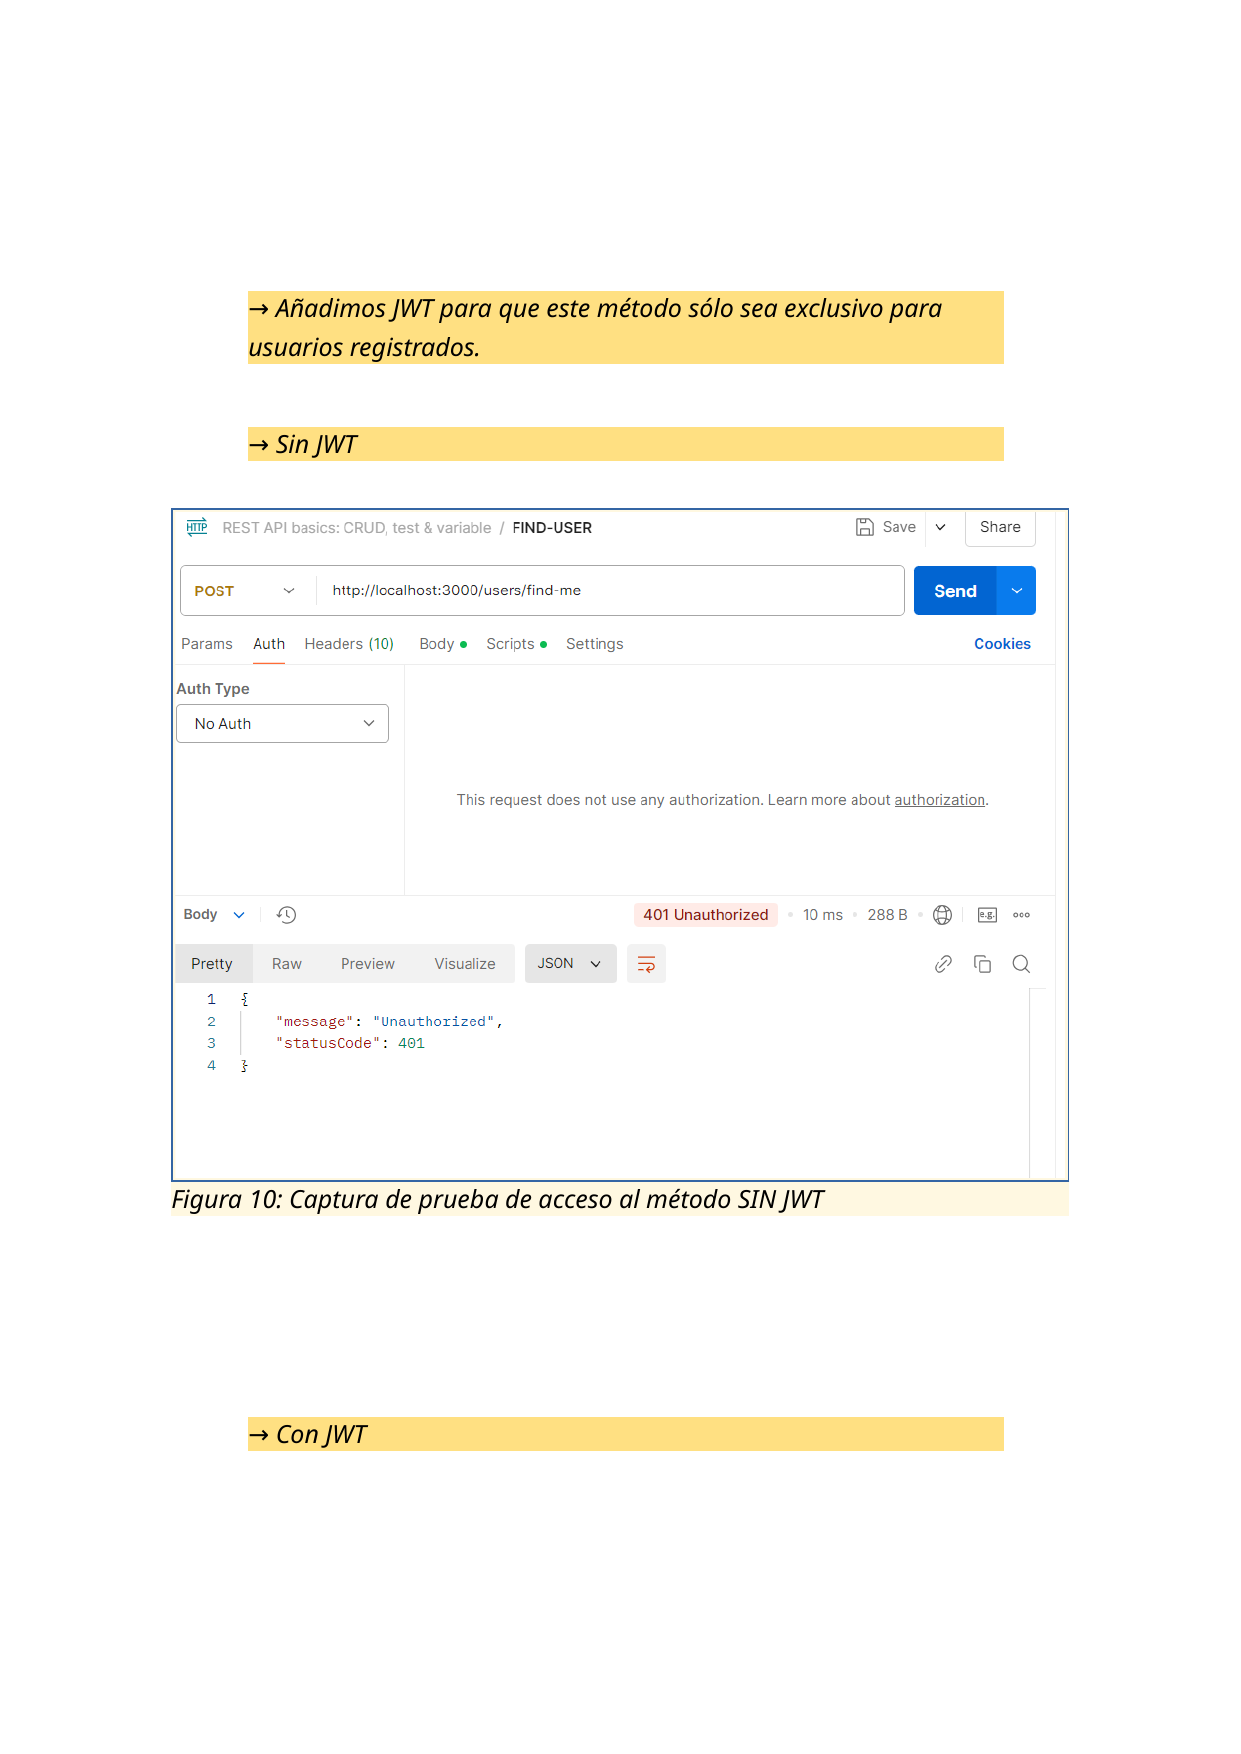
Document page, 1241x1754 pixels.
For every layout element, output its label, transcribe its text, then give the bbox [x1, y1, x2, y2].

picture [175, 512, 1065, 1178]
text Figura 10: Captura de prueba de acceso al método SIN JWT [171, 1182, 1069, 1216]
text → Añadimos JWT para que este método sólo sea exclusivo para usuarios registrados. [248, 291, 1004, 364]
text → Con JWT [248, 1417, 1004, 1451]
text [173, 510, 1068, 1180]
text → Sin JWT [248, 427, 1004, 461]
